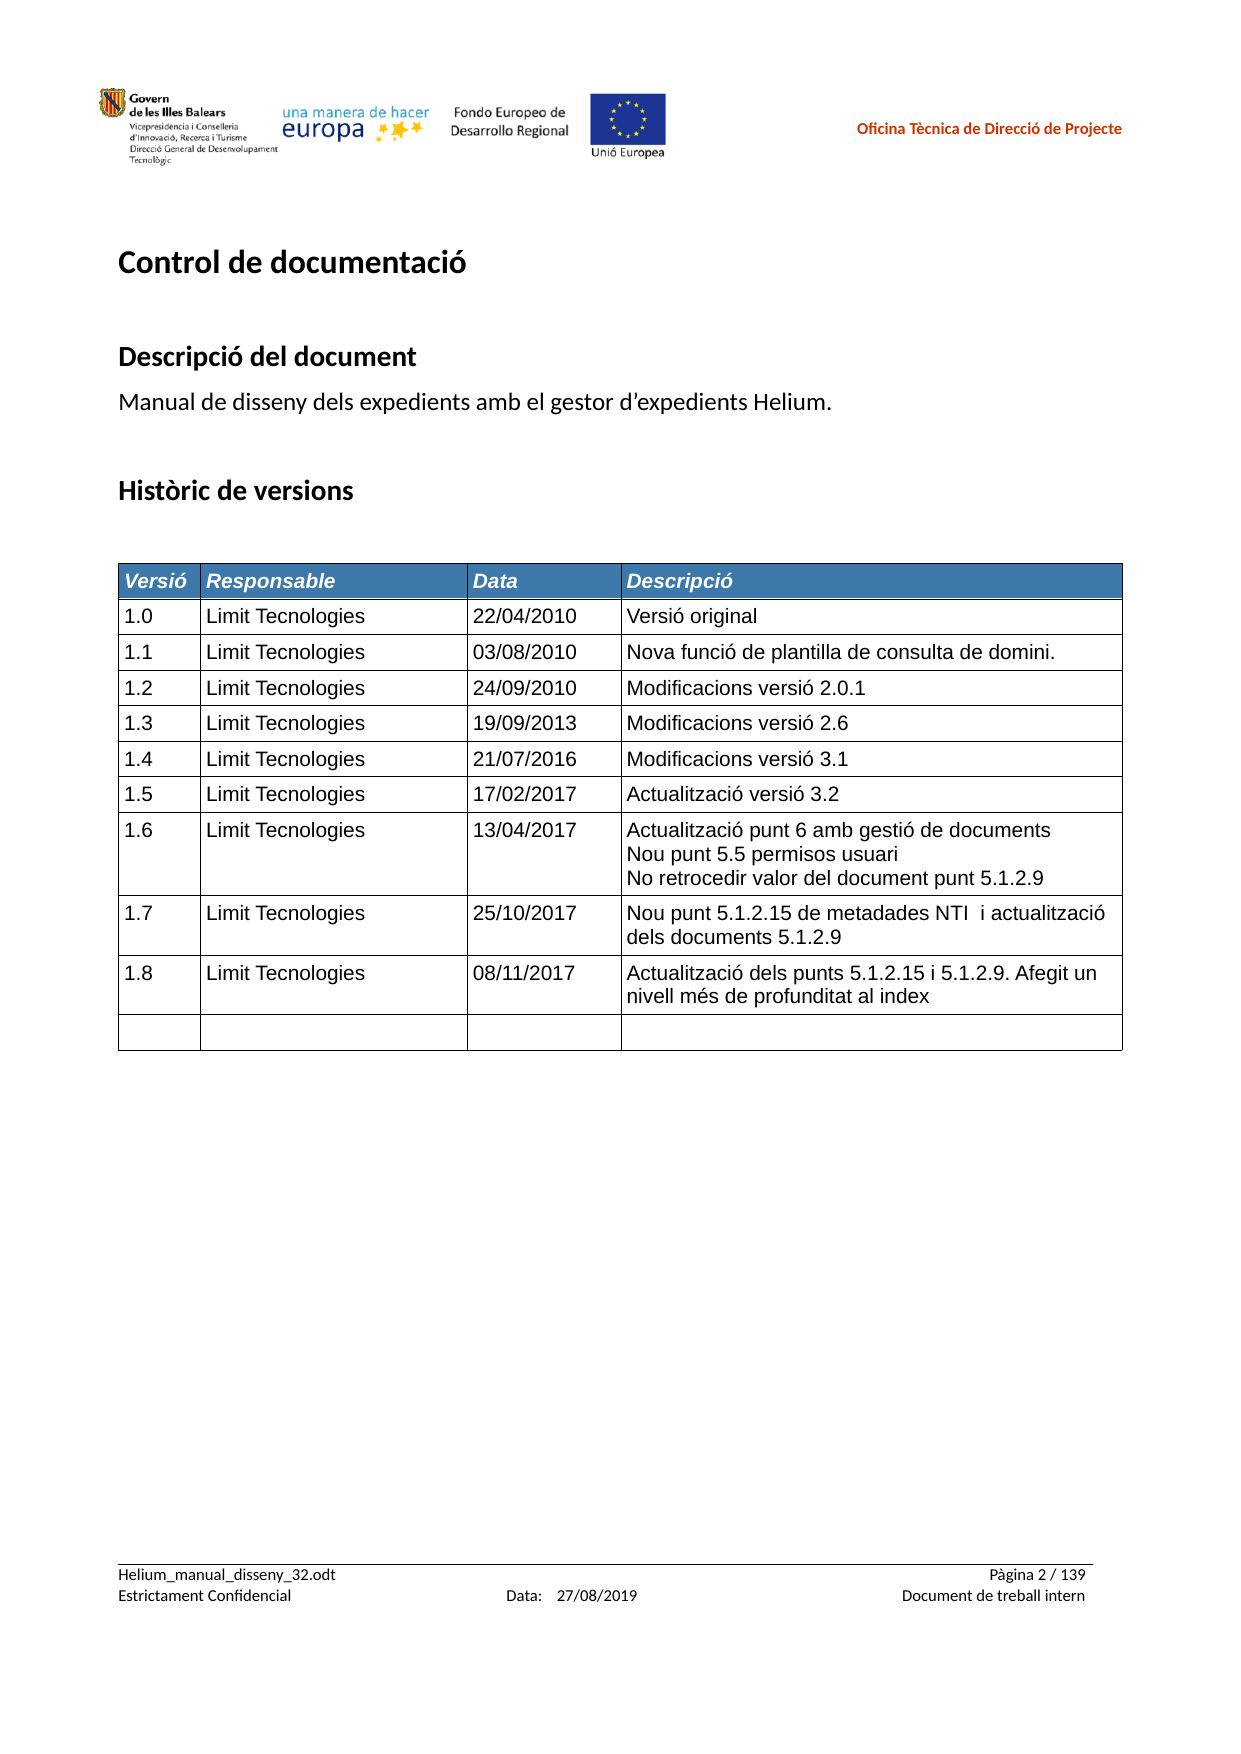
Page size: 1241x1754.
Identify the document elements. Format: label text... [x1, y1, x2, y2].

table_cell Limit Tecnologies [201, 777, 467, 812]
table_header Data [468, 564, 621, 598]
text Manual de disseny dels expedients amb el gestor d’expedients Helium. [118, 386, 1122, 416]
table_cell Actualització versió 3.2 [622, 777, 1122, 812]
table_cell [468, 1015, 621, 1049]
table_cell Limit Tecnologies [201, 813, 467, 895]
table_cell 13/04/2017 [468, 813, 621, 895]
table_cell 1.8 [119, 956, 200, 1014]
text Històric de versions [118, 472, 1122, 507]
table_cell Actualització punt 6 amb gestió de documents Nou punt 5.5 permisos usuari No retrocedir valor del document punt 5.1.2.9 [622, 813, 1122, 895]
table_cell [622, 1015, 1122, 1049]
table_header Responsable [201, 564, 467, 598]
table_cell [201, 1015, 467, 1049]
table_cell Limit Tecnologies [201, 742, 467, 776]
table_cell 19/09/2013 [468, 706, 621, 741]
table_cell 1.6 [119, 813, 200, 895]
table_cell 24/09/2010 [468, 671, 621, 705]
table_cell Versió original [622, 600, 1122, 634]
table_cell Nova funció de plantilla de consulta de domini. [622, 635, 1122, 669]
table_cell 17/02/2017 [468, 777, 621, 812]
table_cell Actualització dels punts 5.1.2.15 i 5.1.2.9. Afegit un nivell més de profunditat al index [622, 956, 1122, 1014]
table_cell 25/10/2017 [468, 896, 621, 954]
table_cell 1.2 [119, 671, 200, 705]
picture [99, 87, 668, 166]
table_cell 1.0 [119, 600, 200, 634]
table_header Descripció [622, 564, 1122, 598]
table_cell Limit Tecnologies [201, 671, 467, 705]
table_cell Limit Tecnologies [201, 706, 467, 741]
table_cell 1.7 [119, 896, 200, 954]
text Descripció del document [118, 338, 1122, 373]
table_cell Modificacions versió 2.0.1 [622, 671, 1122, 705]
table_header Versió [119, 564, 200, 598]
table_cell 1.3 [119, 706, 200, 741]
table_cell 1.5 [119, 777, 200, 812]
table_cell Limit Tecnologies [201, 896, 467, 954]
table_cell 03/08/2010 [468, 635, 621, 669]
table_cell Limit Tecnologies [201, 635, 467, 669]
table_cell Nou punt 5.1.2.15 de metadades NTI i actualització dels documents 5.1.2.9 [622, 896, 1122, 954]
table_cell Limit Tecnologies [201, 600, 467, 634]
table_cell Limit Tecnologies [201, 956, 467, 1014]
table_cell Modificacions versió 3.1 [622, 742, 1122, 776]
table_cell [119, 1015, 200, 1049]
table_cell 22/04/2010 [468, 600, 621, 634]
table_cell 1.1 [119, 635, 200, 669]
table_cell 21/07/2016 [468, 742, 621, 776]
table_cell 1.4 [119, 742, 200, 776]
table_cell 08/11/2017 [468, 956, 621, 1014]
text Control de documentació [118, 241, 1122, 282]
table_cell Modificacions versió 2.6 [622, 706, 1122, 741]
